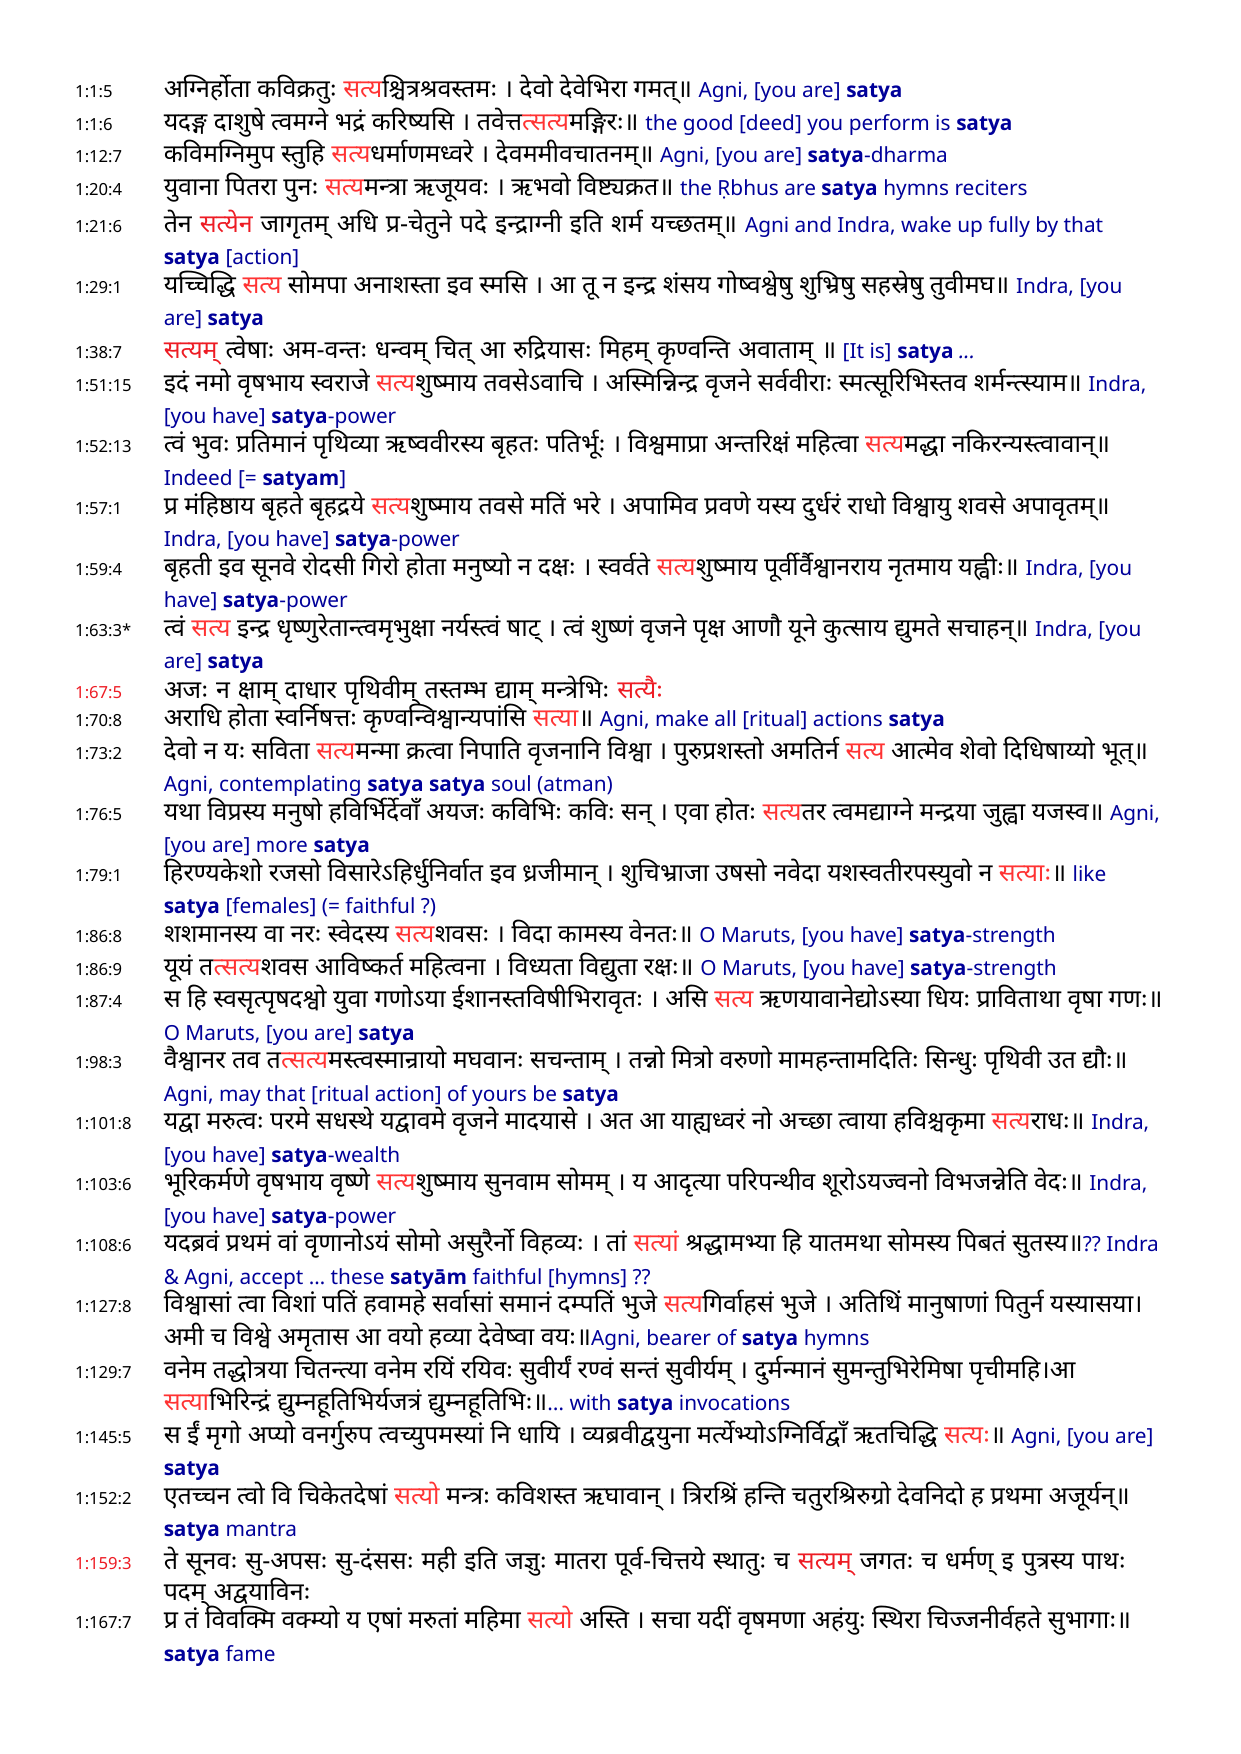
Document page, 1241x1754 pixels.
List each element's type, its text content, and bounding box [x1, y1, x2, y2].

text 1:129:7 वनेम तद्धोत्रया चितन्त्या वनेम रयिं रयिवः सुवीर्यं रण्वं सन्तं सुवीर्यम् । दुर्मन्मानं सुमन्तुभिरेमिषा पृचीमहि।आ सत्याभिरिन्द्रं द्युम्नहूतिभिर्यजत्रं द्युम्नहूतिभिः॥… with satya invocations [75, 1356, 1165, 1421]
text 1:159:3 ते सूनवः सु-अपसः सु-दंससः मही इति जज्ञुः मातरा पूर्व-चित्तये स्थातुः च सत्यम् जगतः च धर्मण् इ पुत्रस्य पाथः पदम् अद्वयाविनः [75, 1543, 1165, 1606]
text 1:73:2 देवो न यः सविता सत्यमन्मा क्रत्वा निपाति वृजनानि विश्वा । पुरुप्रशस्तो अमतिर्न सत्य आत्मेव शेवो दिधिषाय्यो भूत्॥ Agni, contemplating satya satya soul (atman) [75, 737, 1165, 798]
text 1:108:6 यदब्रवं प्रथमं वां वृणानोऽयं सोमो असुरैर्नो विहव्यः । तां सत्यां श्रद्धामभ्या हि यातमथा सोमस्य पिबतं सुतस्य॥?? Indra & Agni, accept … these satyām faithful [hymns] ?? [75, 1229, 1165, 1290]
text 1:20:4 युवाना पितरा पुनः सत्यमन्त्रा ऋजूयवः । ऋभवो विष्ट्यक्रत॥ the Ṛbhus are satya hymns reciters [75, 173, 1165, 205]
text 1:167:7 प्र तं विवक्मि वक्म्यो य एषां मरुतां महिमा सत्यो अस्ति । सचा यदीं वृषमणा अहंयुः स्थिरा चिज्जनीर्वहते सुभागाः॥ satya fame [75, 1606, 1165, 1667]
text 1:86:9 यूयं तत्सत्यशवस आविष्कर्त महित्वना । विध्यता विद्युता रक्षः॥ O Maruts, [you have] satya-strength [75, 953, 1165, 985]
text 1:51:15 इदं नमो वृषभाय स्वराजे सत्यशुष्माय तवसेऽवाचि । अस्मिन्निन्द्र वृजने सर्ववीराः स्मत्सूरिभिस्तव शर्मन्त्स्याम॥ Indra, [you have] satya-power [75, 369, 1165, 430]
text 1:76:5 यथा विप्रस्य मनुषो हविर्भिर्देवाँ अयजः कविभिः कविः सन् । एवा होतः सत्यतर त्वमद्याग्ने मन्द्रया जुह्वा यजस्व॥ Agni, [you are] more satya [75, 798, 1165, 859]
text 1:52:13 त्वं भुवः प्रतिमानं पृथिव्या ऋष्ववीरस्य बृहतः पतिर्भूः । विश्वमाप्रा अन्तरिक्षं महित्वा सत्यमद्धा नकिरन्यस्त्वावान्॥ Indeed [= satyam] [75, 430, 1165, 492]
text 1:29:1 यच्चिद्धि सत्य सोमपा अनाशस्ता इव स्मसि । आ तू न इन्द्र शंसय गोष्वश्वेषु शुभ्रिषु सहस्रेषु तुवीमघ॥ Indra, [you are] satya [75, 271, 1165, 332]
text 1:70:8 अराधि होता स्वर्निषत्तः कृण्वन्विश्वान्यपांसि सत्या॥ Agni, make all [ritual] actions satya [75, 704, 1165, 737]
text 1:21:6 तेन सत्येन जागृतम् अधि प्र-चेतुने पदे इन्द्राग्नी इति शर्म यच्छतम्॥ Agni and Indra, wake up fully by that satya [action] [75, 205, 1165, 271]
text 1:103:6 भूरिकर्मणे वृषभाय वृष्णे सत्यशुष्माय सुनवाम सोमम् । य आदृत्या परिपन्थीव शूरोऽयज्वनो विभजन्नेति वेदः॥ Indra, [you have] satya-power [75, 1168, 1165, 1229]
text 1:67:5 अजः न क्षाम् दाधार पृथिवीम् तस्तम्भ द्याम् मन्त्रेभिः सत्यैः [75, 675, 1165, 704]
text 1:145:5 स ईं मृगो अप्यो वनर्गुरुप त्वच्युपमस्यां नि धायि । व्यब्रवीद्वयुना मर्त्येभ्योऽग्निर्विद्वाँ ऋतचिद्धि सत्यः॥ Agni, [you are] satya [75, 1421, 1165, 1482]
text 1:79:1 हिरण्यकेशो रजसो विसारेऽहिर्धुनिर्वात इव ध्रजीमान् । शुचिभ्राजा उषसो नवेदा यशस्वतीरपस्युवो न सत्याः॥ like satya [females] (= faithful ?) [75, 859, 1165, 920]
text 1:86:8 शशमानस्य वा नरः स्वेदस्य सत्यशवसः । विदा कामस्य वेनतः॥ O Maruts, [you have] satya-strength [75, 920, 1165, 953]
text 1:12:7 कविमग्निमुप स्तुहि सत्यधर्माणमध्वरे । देवममीवचातनम्॥ Agni, [you are] satya-dharma [75, 140, 1165, 173]
text 1:98:3 वैश्वानर तव तत्सत्यमस्त्वस्मान्रायो मघवानः सचन्ताम् । तन्नो मित्रो वरुणो मामहन्तामदितिः सिन्धुः पृथिवी उत द्यौः॥ Agni, may that [ritual action] of yours be satya [75, 1046, 1165, 1107]
text 1:59:4 बृहती इव सूनवे रोदसी गिरो होता मनुष्यो न दक्षः । स्वर्वते सत्यशुष्माय पूर्वीर्वैश्वानराय नृतमाय यह्वीः॥ Indra, [you have] satya-power [75, 553, 1165, 614]
text 1:87:4 स हि स्वसृत्पृषदश्वो युवा गणोऽया ईशानस्तविषीभिरावृतः । असि सत्य ऋणयावानेद्योऽस्या धियः प्राविताथा वृषा गणः॥ O Maruts, [you are] satya [75, 985, 1165, 1046]
text 1:63:3* त्वं सत्य इन्द्र धृष्णुरेतान्त्वमृभुक्षा नर्यस्त्वं षाट् । त्वं शुष्णं वृजने पृक्ष आणौ यूने कुत्साय द्युमते सचाहन्॥ Indra, [you are] satya [75, 614, 1165, 675]
text 1:57:1 प्र मंहिष्ठाय बृहते बृहद्रये सत्यशुष्माय तवसे मतिं भरे । अपामिव प्रवणे यस्य दुर्धरं राधो विश्वायु शवसे अपावृतम्॥ Indra, [you have] satya-power [75, 492, 1165, 553]
text 1:1:6 यदङ्ग दाशुषे त्वमग्ने भद्रं करिष्यसि । तवेत्तत्सत्यमङ्गिरः॥ the good [deed] you perform is satya [75, 108, 1165, 140]
text 1:152:2 एतच्चन त्वो वि चिकेतदेषां सत्यो मन्त्रः कविशस्त ऋघावान् । त्रिरश्रिं हन्ति चतुरश्रिरुग्रो देवनिदो ह प्रथमा अजूर्यन्॥ satya mantra [75, 1482, 1165, 1543]
text 1:38:7 सत्यम् त्वेषाः अम-वन्तः धन्वम् चित् आ रुद्रियासः मिहम् कृण्वन्ति अवाताम् ॥ [It is] satya ... [75, 332, 1165, 369]
text 1:127:8 विश्वासां त्वा विशां पतिं हवामहे सर्वासां समानं दम्पतिं भुजे सत्यगिर्वाहसं भुजे । अतिथिं मानुषाणां पितुर्न यस्यासया।अमी च विश्वे अमृतास आ वयो हव्या देवेष्वा वयः॥Agni, bearer of satya hymns [75, 1290, 1165, 1356]
text 1:1:5 अग्निर्होता कविक्रतुः सत्यश्चित्रश्रवस्तमः । देवो देवेभिरा गमत्॥ Agni, [you are] satya [75, 75, 1165, 108]
text 1:101:8 यद्वा मरुत्वः परमे सधस्थे यद्वावमे वृजने मादयासे । अत आ याह्यध्वरं नो अच्छा त्वाया हविश्चकृमा सत्यराधः॥ Indra, [you have] satya-wealth [75, 1107, 1165, 1168]
